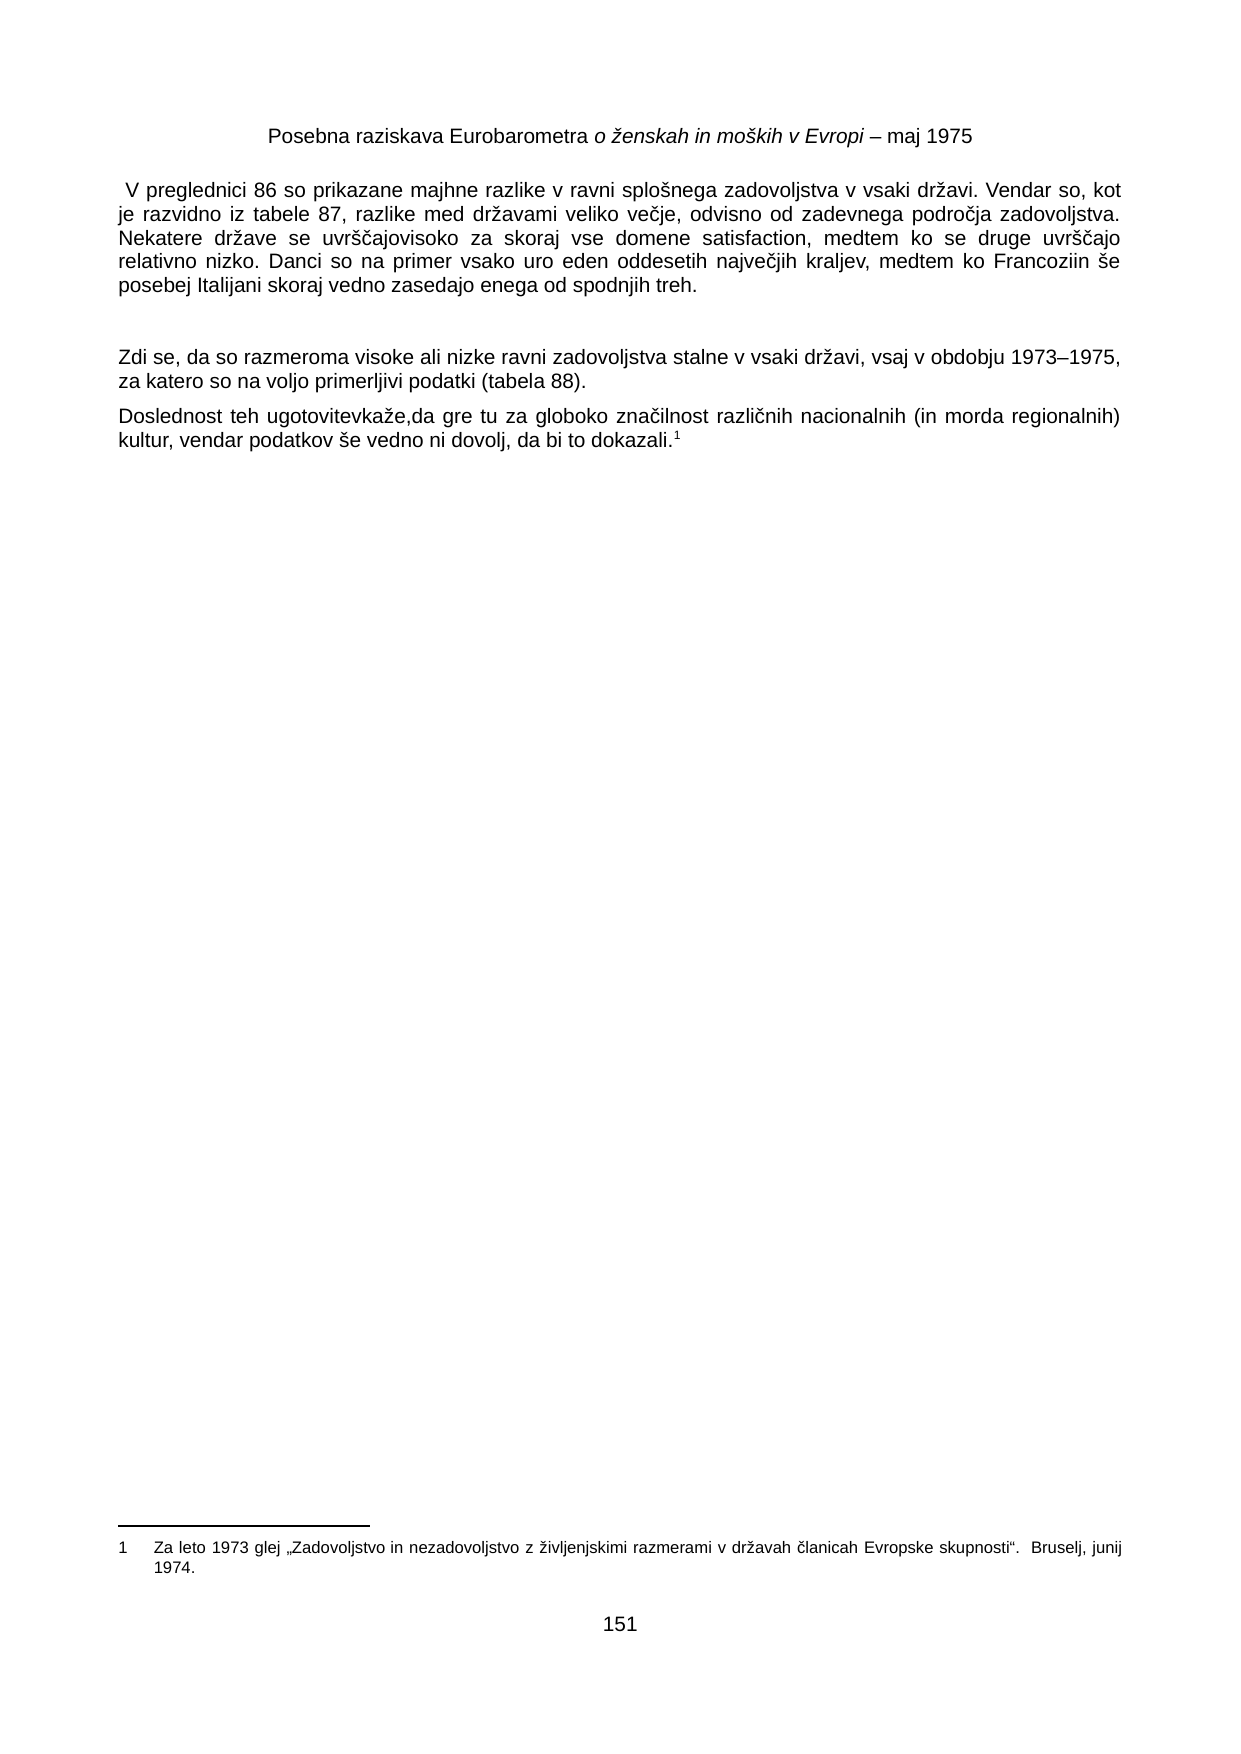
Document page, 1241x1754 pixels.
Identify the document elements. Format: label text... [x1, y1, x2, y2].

text Za leto 1973 glej „Zadovoljstvo in nezadovoljstvo z življenjskimi razmerami v državah članicah Evropske skupnosti“. Bruselj, junij 1974. [118, 1538, 1122, 1577]
text V preglednici 86 so prikazane majhne razlike v ravni splošnega zadovoljstva v vsaki državi. Vendar so, kot je razvidno iz tabele 87, razlike med državami veliko večje, odvisno od zadevnega področja zadovoljstva. Nekatere države se uvrščajovisoko za skoraj vse domene satisfaction, medtem ko se druge uvrščajo relativno nizko. Danci so na primer vsako uro eden oddesetih največjih kraljev, medtem ko Francoziin še posebej Italijani skoraj vedno zasedajo enega od spodnjih treh. [118, 177, 1122, 297]
text Doslednost teh ugotovitevkaže,da gre tu za globoko značilnost različnih nacionalnih (in morda regionalnih) kultur, vendar podatkov še vedno ni dovolj, da bi to dokazali. [118, 404, 1122, 452]
text Zdi se, da so razmeroma visoke ali nizke ravni zadovoljstva stalne v vsaki državi, vsaj v obdobju 1973–1975, za katero so na voljo primerljivi podatki (tabela 88). [118, 344, 1122, 392]
